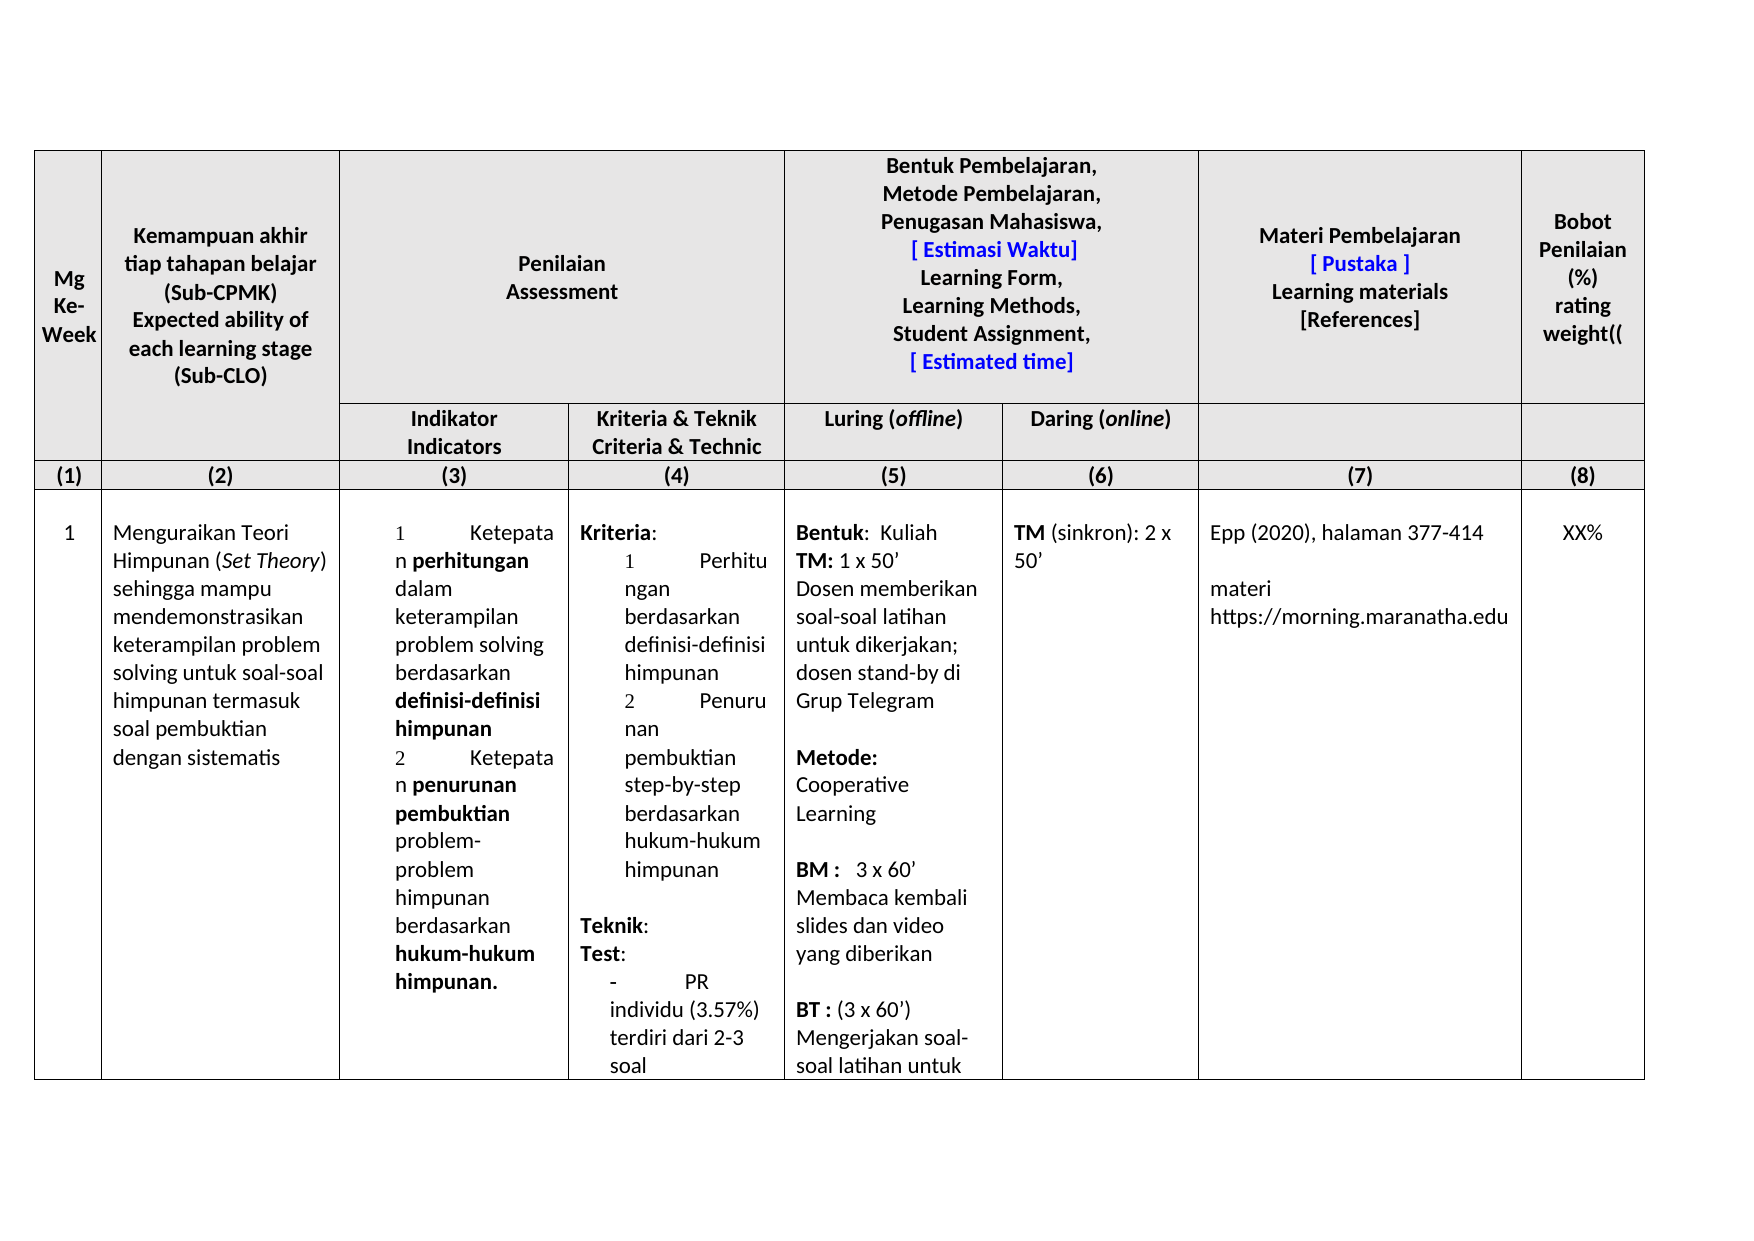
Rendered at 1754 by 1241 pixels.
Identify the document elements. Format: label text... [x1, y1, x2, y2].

table_cell Kriteria: Perhitungan berdasarkan definisi-definisi himpunan Penurunan pembuktian step-by-step berdasarkan hukum-hukum himpunan Teknik: Test: PR individu (3.57%) terdiri dari 2-3 soal [569, 490, 784, 1079]
table_header Bobot Penilaian (%) rating weight(( [1522, 151, 1644, 403]
table_cell 1 [35, 490, 101, 1079]
table_cell (7) [1199, 461, 1521, 489]
table_cell (2) [102, 461, 339, 489]
table_cell [1522, 404, 1644, 460]
table_header Kemampuan akhir tiap tahapan belajar (Sub-CPMK) Expected ability of each learning stage (Sub-CLO) [102, 151, 339, 460]
table_cell [1199, 404, 1521, 460]
table_cell (4) [569, 461, 784, 489]
table_header Mg Ke- Week [35, 151, 101, 460]
table_cell (1) [35, 461, 101, 489]
table_cell Menguraikan Teori Himpunan (Set Theory) sehingga mampu mendemonstrasikan keterampilan problem solving untuk soal-soal himpunan termasuk soal pembuktian dengan sistematis [102, 490, 339, 1079]
table_cell Luring (offline) [785, 404, 1002, 460]
table_cell Kriteria & Teknik Criteria & Technic [569, 404, 784, 460]
table_header Materi Pembelajaran [ Pustaka ] Learning materials [References] [1199, 151, 1521, 403]
table_cell Daring (online) [1003, 404, 1198, 460]
table_cell Ketepatan perhitungan dalam keterampilan problem solving berdasarkan definisi-definisi himpunan Ketepatan penurunan pembuktian problem-problem himpunan berdasarkan hukum-hukum himpunan. [340, 490, 568, 1079]
table_cell (3) [340, 461, 568, 489]
table_cell XX% [1522, 490, 1644, 1079]
table_cell Indikator Indicators [340, 404, 568, 460]
table_cell Bentuk: Kuliah TM: 1 x 50’ Dosen memberikan soal-soal latihan untuk dikerjakan; dosen stand-by di Grup Telegram Metode: Cooperative Learning BM : 3 x 60’ Membaca kembali slides dan video yang diberikan BT : (3 x 60’) Mengerjakan soal-soal latihan untuk [785, 490, 1002, 1079]
table_cell (5) [785, 461, 1002, 489]
table_cell TM (sinkron): 2 x 50’ [1003, 490, 1198, 1079]
table_header Penilaian Assessment [340, 151, 784, 403]
table_cell (6) [1003, 461, 1198, 489]
table_header Bentuk Pembelajaran, Metode Pembelajaran, Penugasan Mahasiswa, [ Estimasi Waktu] Learning Form, Learning Methods, Student Assignment, [ Estimated time] [785, 151, 1198, 403]
table_cell (8) [1522, 461, 1644, 489]
table_cell Epp (2020), halaman 377-414 materi https://morning.maranatha.edu [1199, 490, 1521, 1079]
